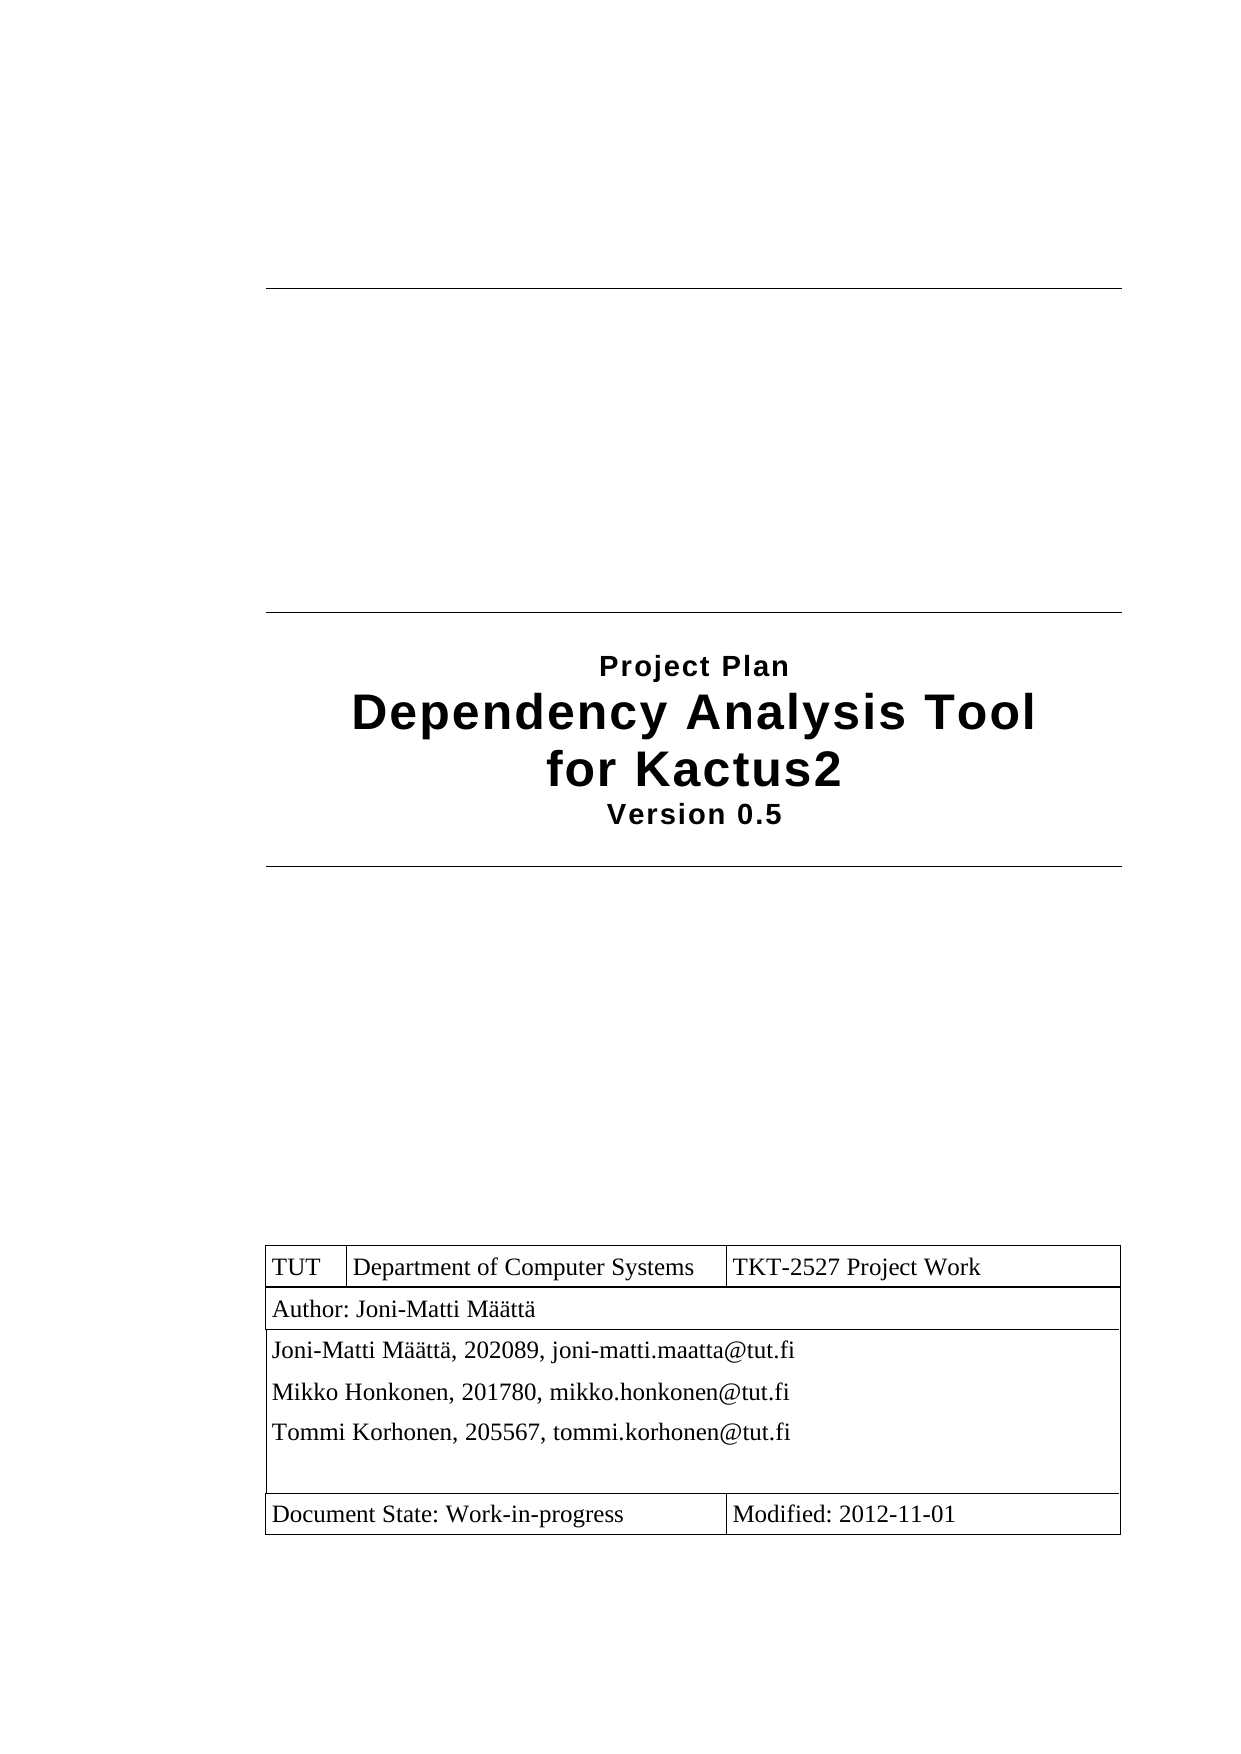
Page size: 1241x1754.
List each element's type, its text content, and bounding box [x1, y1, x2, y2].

table_cell Document State: Work-in-progress [266, 1494, 726, 1534]
table_cell Mikko Honkonen, 201780, mikko.honkonen@tut.fi [267, 1370, 1120, 1411]
list Project Plan [266, 649, 1122, 682]
table_cell Modified: 2012-11-01 [727, 1493, 1120, 1534]
list Dependency Analysis Tool [266, 682, 1122, 740]
table_header TKT-2527 Project Work [727, 1246, 1120, 1286]
table_cell Author: Joni-Matti Määttä [266, 1288, 1120, 1328]
table_cell [267, 1452, 1120, 1493]
table_cell Tommi Korhonen, 205567, tommi.korhonen@tut.fi [267, 1411, 1120, 1452]
list for Kactus2 [266, 740, 1122, 797]
table_header TUT [266, 1246, 346, 1286]
table_header Department of Computer Systems [347, 1246, 726, 1286]
table_cell Joni-Matti Määttä, 202089, joni-matti.maatta@tut.fi [267, 1329, 1120, 1370]
list Version 0.5 [266, 797, 1122, 831]
